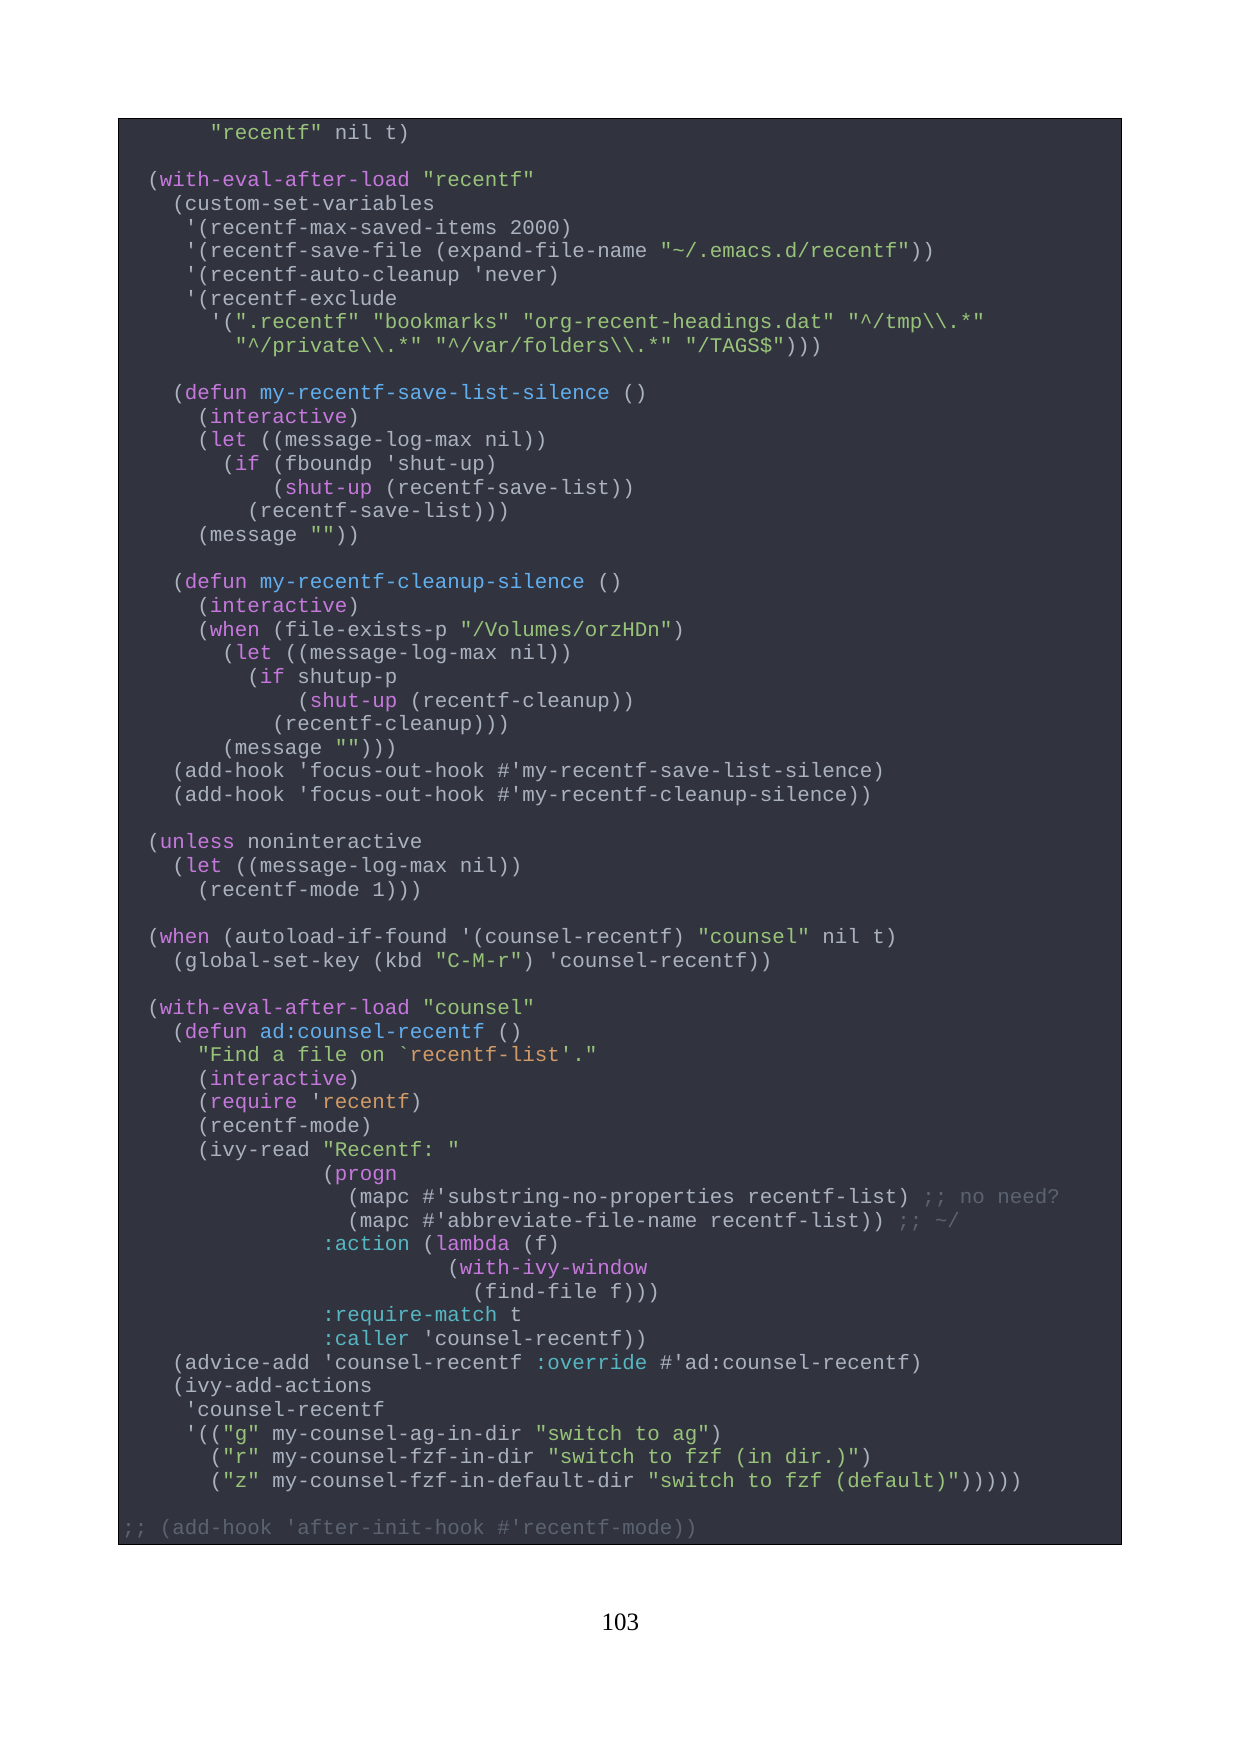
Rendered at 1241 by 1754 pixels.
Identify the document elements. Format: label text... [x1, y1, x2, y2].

text '(recentf-exclude [119, 284, 1121, 307]
text (mapc #'substring-no-properties recentf-list) ;; no need? [119, 1182, 1121, 1206]
text (defun my-recentf-cleanup-silence () [119, 567, 1121, 591]
text (shut-up (recentf-cleanup)) [119, 686, 1121, 709]
text (ivy-add-actions [119, 1371, 1121, 1395]
text (unless noninteractive [119, 827, 1121, 851]
text (with-eval-after-load "recentf" [119, 165, 1121, 189]
text (global-set-key (kbd "C-M-r") 'counsel-recentf)) [119, 946, 1121, 969]
text (add-hook 'focus-out-hook #'my-recentf-save-list-silence) [119, 757, 1121, 780]
text 'counsel-recentf [119, 1395, 1121, 1419]
text ("r" my-counsel-fzf-in-dir "switch to fzf (in dir.)") [119, 1442, 1121, 1466]
text "^/private\\.*" "^/var/folders\\.*" "/TAGS$"))) [119, 331, 1121, 354]
text (require 'recentf) [119, 1088, 1121, 1111]
text (mapc #'abbreviate-file-name recentf-list)) ;; ~/ [119, 1206, 1121, 1229]
text (progn [119, 1158, 1121, 1182]
text '(recentf-save-file (expand-file-name "~/.emacs.d/recentf")) [119, 236, 1121, 260]
text (recentf-mode 1))) [119, 875, 1121, 898]
text :require-match t [119, 1300, 1121, 1324]
text (if (fboundp 'shut-up) [119, 449, 1121, 473]
text '(recentf-max-saved-items 2000) [119, 213, 1121, 236]
text (defun ad:counsel-recentf () [119, 1017, 1121, 1040]
text (with-eval-after-load "counsel" [119, 993, 1121, 1017]
text (when (autoload-if-found '(counsel-recentf) "counsel" nil t) [119, 922, 1121, 946]
text (custom-set-variables [119, 189, 1121, 213]
text (advice-add 'counsel-recentf :override #'ad:counsel-recentf) [119, 1348, 1121, 1371]
text (recentf-save-list))) [119, 496, 1121, 520]
text (recentf-mode) [119, 1111, 1121, 1135]
text ;; (add-hook 'after-init-hook #'recentf-mode)) [119, 1513, 1121, 1544]
text (let ((message-log-max nil)) [119, 426, 1121, 449]
text (interactive) [119, 591, 1121, 615]
text '(("g" my-counsel-ag-in-dir "switch to ag") [119, 1419, 1121, 1442]
text "recentf" nil t) [119, 119, 1121, 142]
text (interactive) [119, 402, 1121, 426]
text (let ((message-log-max nil)) [119, 851, 1121, 875]
text (add-hook 'focus-out-hook #'my-recentf-cleanup-silence)) [119, 780, 1121, 804]
text (if shutup-p [119, 662, 1121, 686]
text (defun my-recentf-save-list-silence () [119, 378, 1121, 402]
text :caller 'counsel-recentf)) [119, 1324, 1121, 1348]
text (message "")) [119, 520, 1121, 544]
text '(recentf-auto-cleanup 'never) [119, 260, 1121, 284]
text (recentf-cleanup))) [119, 709, 1121, 733]
text (find-file f))) [119, 1277, 1121, 1300]
text (message ""))) [119, 733, 1121, 757]
text (let ((message-log-max nil)) [119, 638, 1121, 662]
text '(".recentf" "bookmarks" "org-recent-headings.dat" "^/tmp\\.*" [119, 307, 1121, 331]
text :action (lambda (f) [119, 1229, 1121, 1253]
text ("z" my-counsel-fzf-in-default-dir "switch to fzf (default)"))))) [119, 1466, 1121, 1489]
text (ivy-read "Recentf: " [119, 1135, 1121, 1158]
text "Find a file on `recentf-list'." [119, 1040, 1121, 1064]
text (when (file-exists-p "/Volumes/orzHDn") [119, 615, 1121, 638]
text (with-ivy-window [119, 1253, 1121, 1277]
text (interactive) [119, 1064, 1121, 1088]
text (shut-up (recentf-save-list)) [119, 473, 1121, 496]
